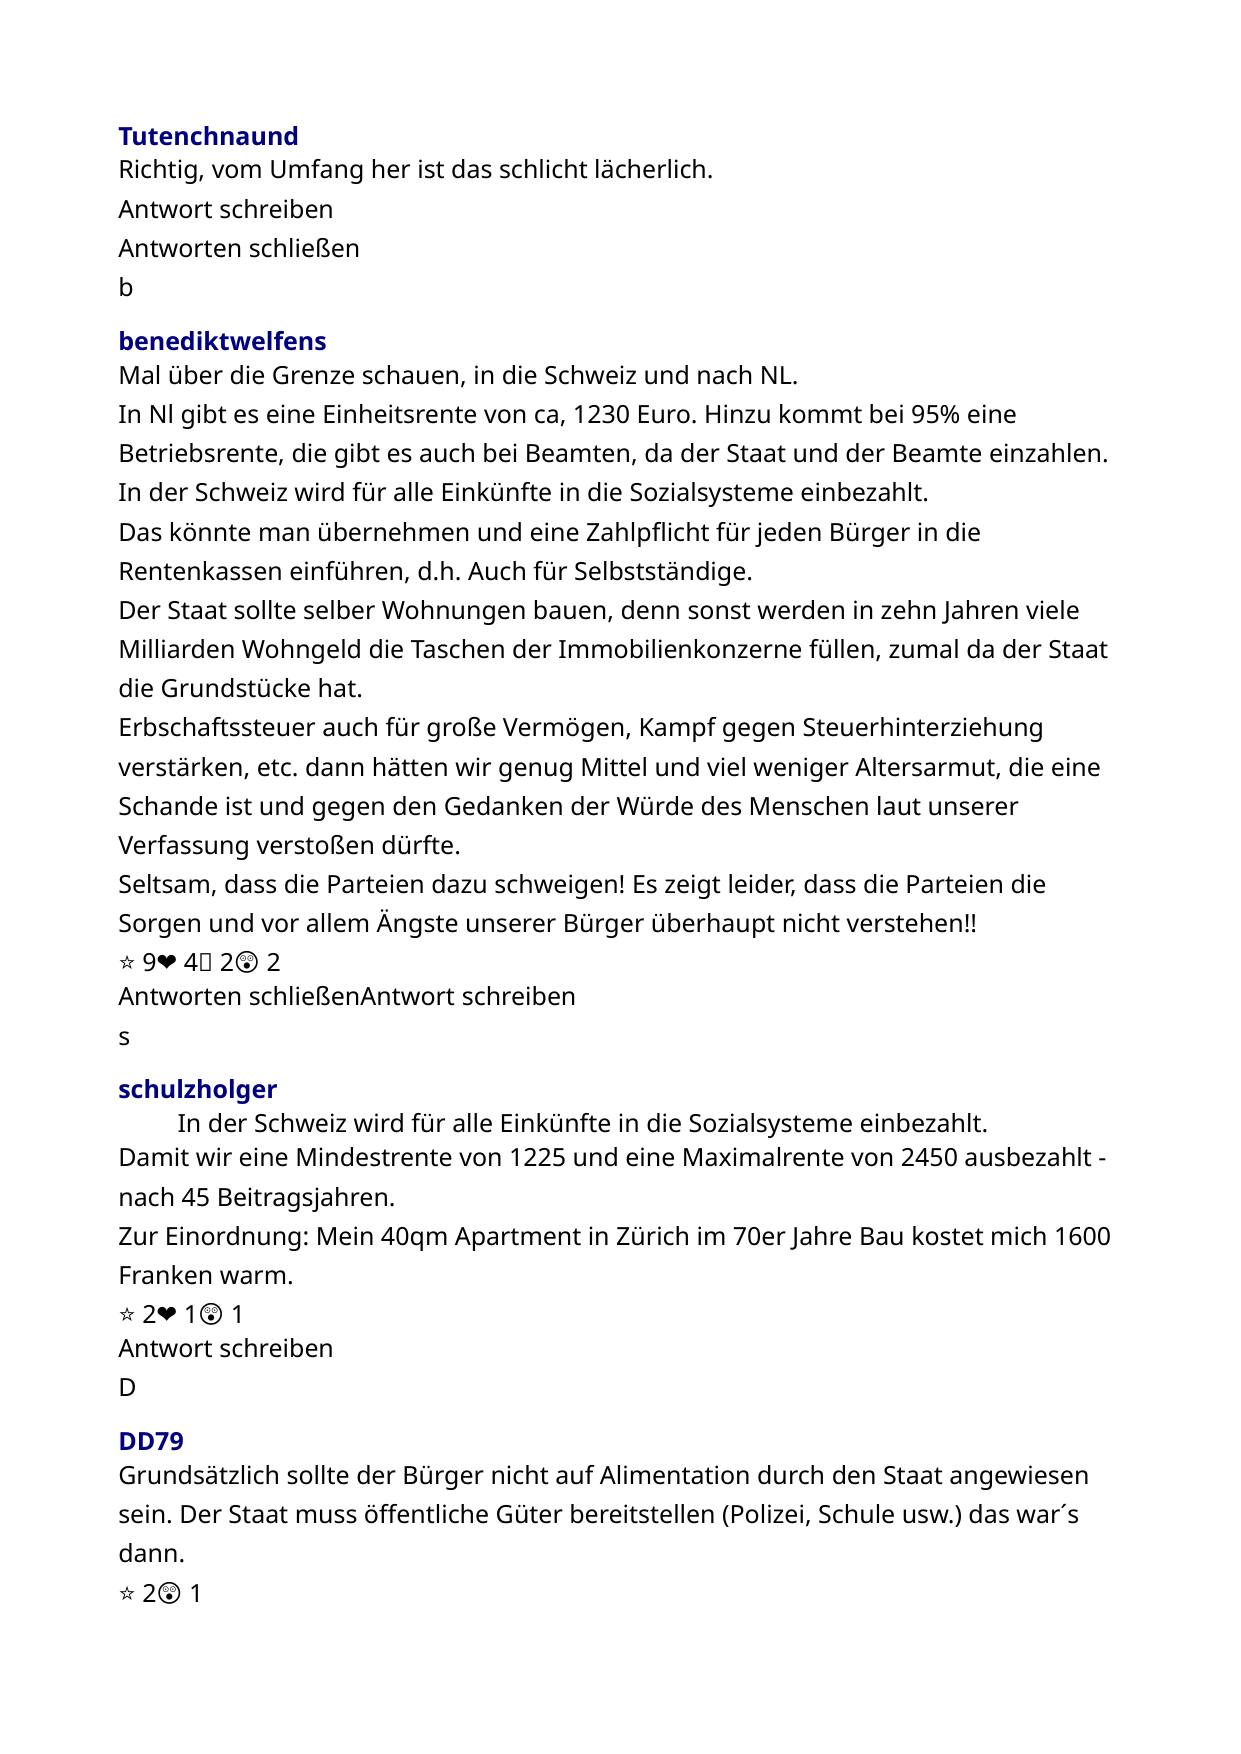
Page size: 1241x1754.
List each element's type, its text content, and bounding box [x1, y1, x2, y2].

text ⭐️ 9❤️ 4🤨 2😲 2 [118, 945, 1122, 979]
text In Nl gibt es eine Einheitsrente von ca, 1230 Euro. Hinzu kommt bei 95% eine Betriebsrente, die gibt es auch bei Beamten, da der Staat und der Beamte einzahlen. [118, 397, 1122, 470]
text Mal über die Grenze schauen, in die Schweiz und nach NL. [118, 357, 1122, 392]
text Seltsam, dass die Parteien dazu schweigen! Es zeigt leider, dass die Parteien die Sorgen und vor allem Ängste unserer Bürger überhaupt nicht verstehen!! [118, 867, 1122, 940]
subtitle Tutenchnaund [118, 118, 1122, 152]
text D [118, 1370, 1122, 1404]
text Antwort schreiben [118, 191, 1122, 225]
subtitle benediktwelfens [118, 323, 1122, 357]
text Richtig, vom Umfang her ist das schlicht lächerlich. [118, 152, 1122, 186]
subtitle schulzholger [118, 1072, 1122, 1106]
text b [118, 270, 1122, 304]
text s [118, 1018, 1122, 1052]
text In der Schweiz wird für alle Einkünfte in die Sozialsysteme einbezahlt. [177, 1106, 1063, 1140]
text Antwort schreiben [118, 1331, 1122, 1365]
text ⭐️ 2😲 1 [118, 1575, 1122, 1609]
text Antworten schließenAntwort schreiben [118, 979, 1122, 1013]
text Erbschaftssteuer auch für große Vermögen, Kampf gegen Steuerhinterziehung verstärken, etc. dann hätten wir genug Mittel und viel weniger Altersarmut, die eine Schande ist und gegen den Gedanken der Würde des Menschen laut unserer Verfassung verstoßen dürfte. [118, 710, 1122, 862]
text Zur Einordnung: Mein 40qm Apartment in Zürich im 70er Jahre Bau kostet mich 1600 Franken warm. [118, 1218, 1122, 1292]
text In der Schweiz wird für alle Einkünfte in die Sozialsysteme einbezahlt. [118, 475, 1122, 509]
text Grundsätzlich sollte der Bürger nicht auf Alimentation durch den Staat angewiesen sein. Der Staat muss öffentliche Güter bereitstellen (Polizei, Schule usw.) das war´s dann. [118, 1458, 1122, 1570]
text Damit wir eine Mindestrente von 1225 und eine Maximalrente von 2450 ausbezahlt - nach 45 Beitragsjahren. [118, 1140, 1122, 1213]
text Antworten schließen [118, 231, 1122, 264]
text Der Staat sollte selber Wohnungen bauen, denn sonst werden in zehn Jahren viele Milliarden Wohngeld die Taschen der Immobilienkonzerne füllen, zumal da der Staat die Grundstücke hat. [118, 592, 1122, 705]
text ⭐️ 2❤️ 1😲 1 [118, 1297, 1122, 1331]
subtitle DD79 [118, 1424, 1122, 1458]
text Das könnte man übernehmen und eine Zahlpflicht für jeden Bürger in die Rentenkassen einführen, d.h. Auch für Selbstständige. [118, 514, 1122, 587]
